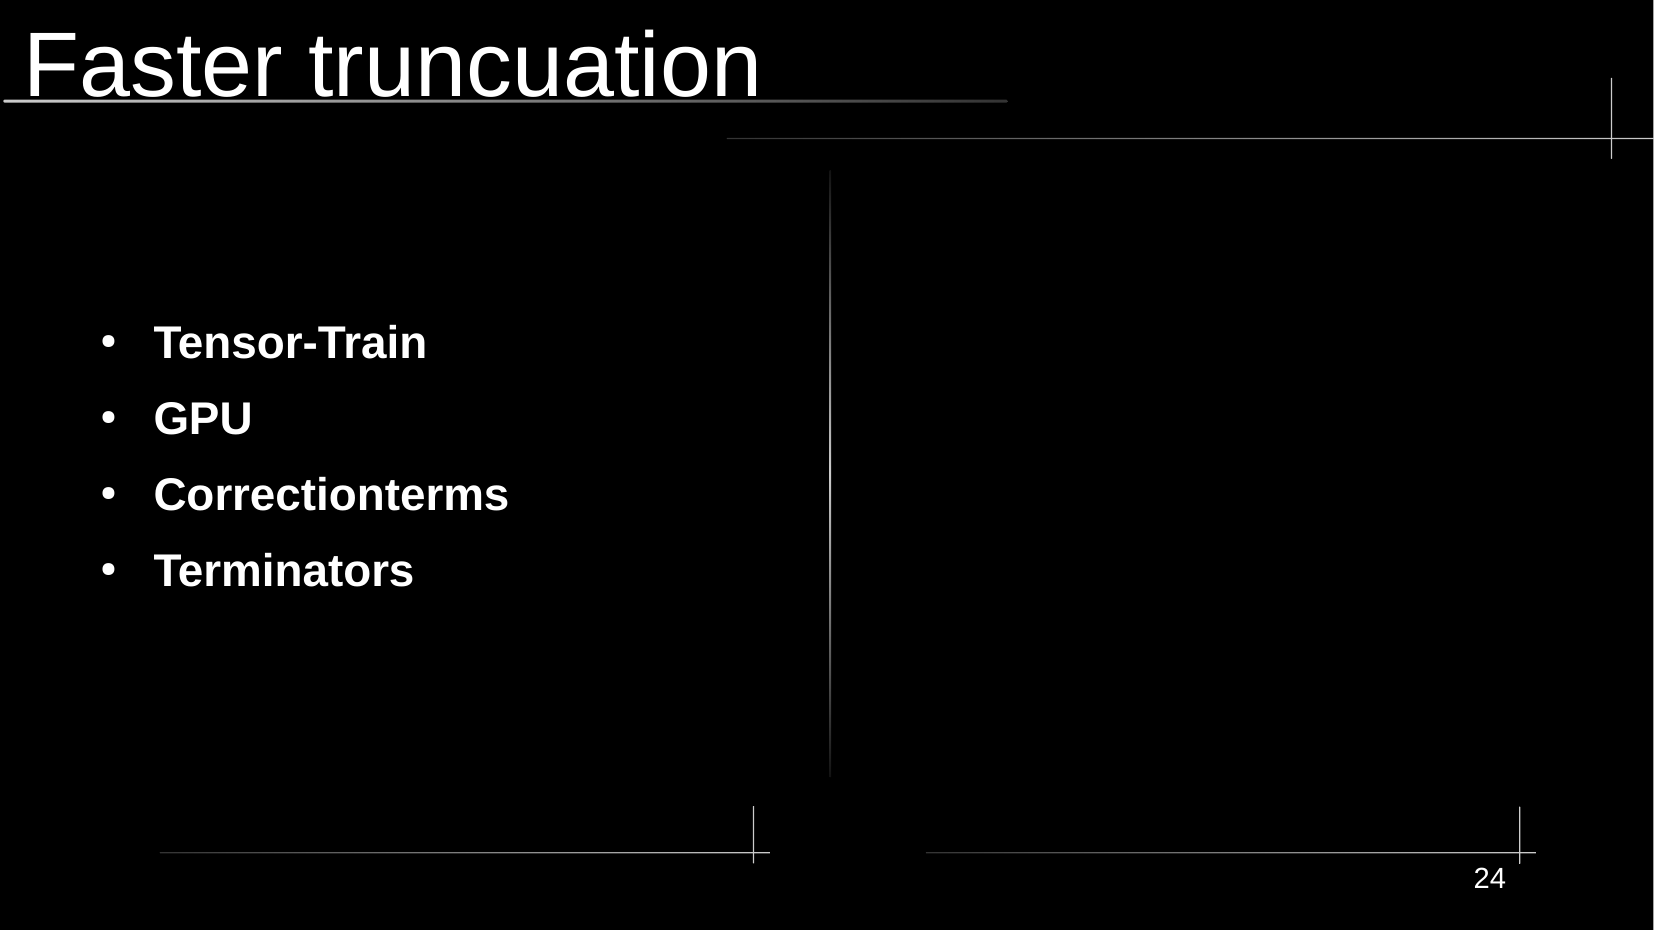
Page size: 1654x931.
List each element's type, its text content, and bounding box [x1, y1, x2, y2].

list Tensor-Train GPU Correctionterms Terminators [82, 217, 809, 758]
title Faster truncuation [23, 11, 1589, 119]
